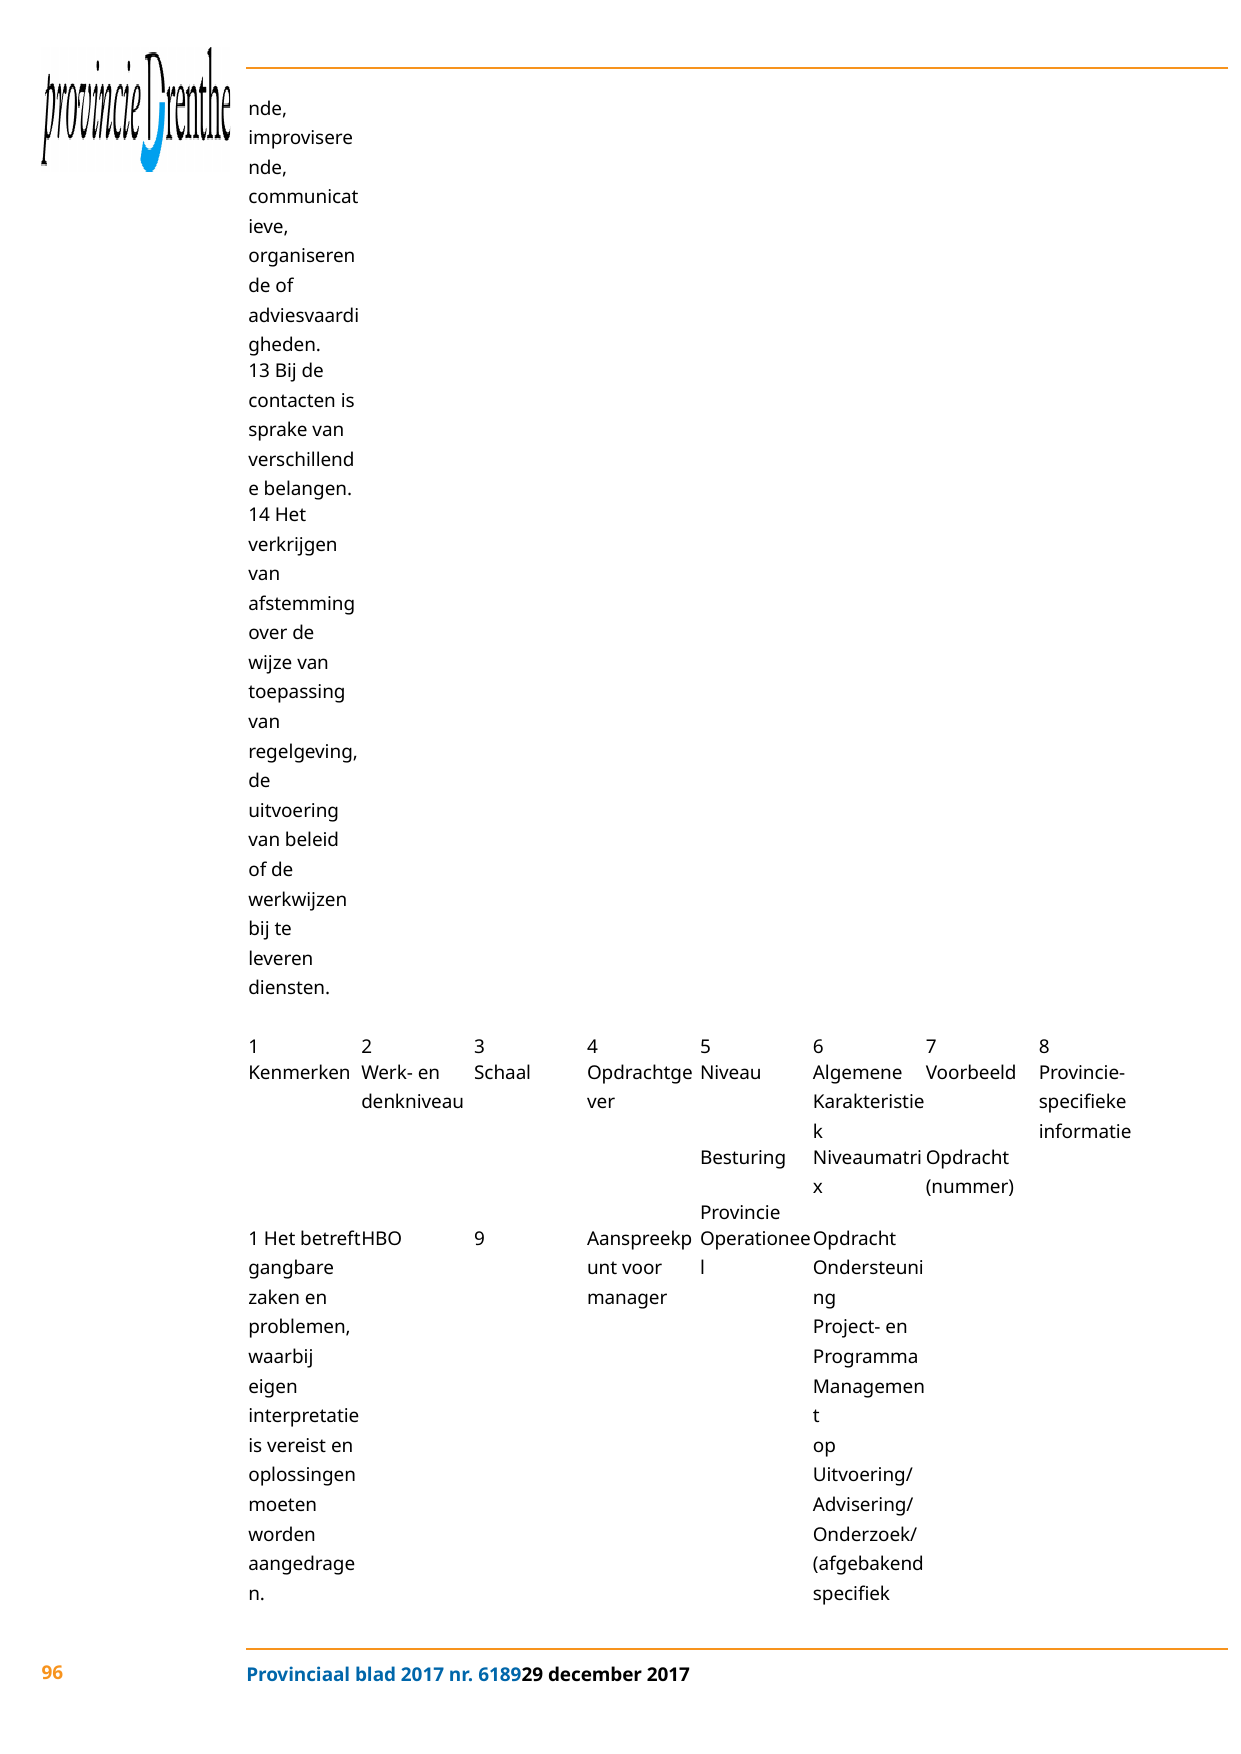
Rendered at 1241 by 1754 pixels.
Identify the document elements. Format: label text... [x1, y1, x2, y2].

table_cell [1039, 95, 1152, 357]
table_cell [700, 357, 813, 501]
table_cell [1039, 1144, 1152, 1199]
table_cell [700, 501, 813, 1000]
table_cell [361, 95, 474, 357]
table_cell [926, 1225, 1038, 1606]
table_cell Opdracht Ondersteuning Project- en Programma Management op Uitvoering/ Advisering/ Onderzoek/ (afgebakend specifiek [813, 1225, 926, 1606]
table_cell [474, 501, 587, 1000]
table_cell [700, 95, 813, 357]
table_header 6 [813, 1033, 926, 1059]
table_cell [813, 95, 926, 357]
table_cell [813, 357, 926, 501]
table_cell HBO [361, 1225, 474, 1606]
table_cell Niveau [700, 1059, 813, 1144]
table_cell Aanspreekpunt voor manager [587, 1225, 700, 1606]
table_cell [1039, 501, 1152, 1000]
table_cell [361, 1144, 474, 1199]
table_cell [1039, 1199, 1152, 1225]
table_cell 1 Het betreft gangbare zaken en problemen, waarbij eigen interpretatie is vereist en oplossingen moeten worden aangedragen. [248, 1225, 361, 1606]
table_cell [926, 501, 1038, 1000]
table_cell Operationeel [700, 1225, 813, 1606]
table_cell Niveaumatrix [813, 1144, 926, 1199]
table_header 1 [248, 1033, 361, 1059]
table_cell [926, 95, 1038, 357]
table_cell [587, 357, 700, 501]
table_header 5 [700, 1033, 813, 1059]
table_cell Provincie [700, 1199, 813, 1225]
table_header 7 [926, 1033, 1038, 1059]
table_cell [813, 1199, 926, 1225]
table_header 8 [1039, 1033, 1152, 1059]
table_cell [813, 501, 926, 1000]
table_cell Werk- en denkniveau [361, 1059, 474, 1144]
table_cell [361, 357, 474, 501]
table_cell Opdracht (nummer) [926, 1144, 1038, 1199]
table_cell nde, improviserende, communicatieve, organiserende of adviesvaardigheden. [248, 95, 361, 357]
table_cell [1039, 357, 1152, 501]
table_cell [587, 95, 700, 357]
table_cell [587, 1199, 700, 1225]
table_cell Besturing [700, 1144, 813, 1199]
table_cell [474, 1144, 587, 1199]
table_cell [587, 1144, 700, 1199]
table_cell [361, 1199, 474, 1225]
table_cell [361, 501, 474, 1000]
table_cell [926, 1199, 1038, 1225]
table_cell [474, 95, 587, 357]
table_cell [474, 1199, 587, 1225]
table_cell [474, 357, 587, 501]
table_cell 14 Het verkrijgen van afstemming over de wijze van toepassing van regelgeving, de uitvoering van beleid of de werkwijzen bij te leveren diensten. [248, 501, 361, 1000]
table_cell [587, 501, 700, 1000]
table_cell Schaal [474, 1059, 587, 1144]
table_cell Algemene Karakteristiek [813, 1059, 926, 1144]
table_cell [1039, 1225, 1152, 1606]
table_cell [248, 1199, 361, 1225]
table_cell Voorbeeld [926, 1059, 1038, 1144]
table_cell Kenmerken [248, 1059, 361, 1144]
table_cell 9 [474, 1225, 587, 1606]
table_header 3 [474, 1033, 587, 1059]
table_cell 13 Bij de contacten is sprake van verschillende belangen. [248, 357, 361, 501]
table_cell [926, 357, 1038, 501]
picture [41, 47, 231, 172]
table_cell Opdrachtgever [587, 1059, 700, 1144]
table_cell [248, 1144, 361, 1199]
table_cell Provincie-specifieke informatie [1039, 1059, 1152, 1144]
table_header 4 [587, 1033, 700, 1059]
table_header 2 [361, 1033, 474, 1059]
